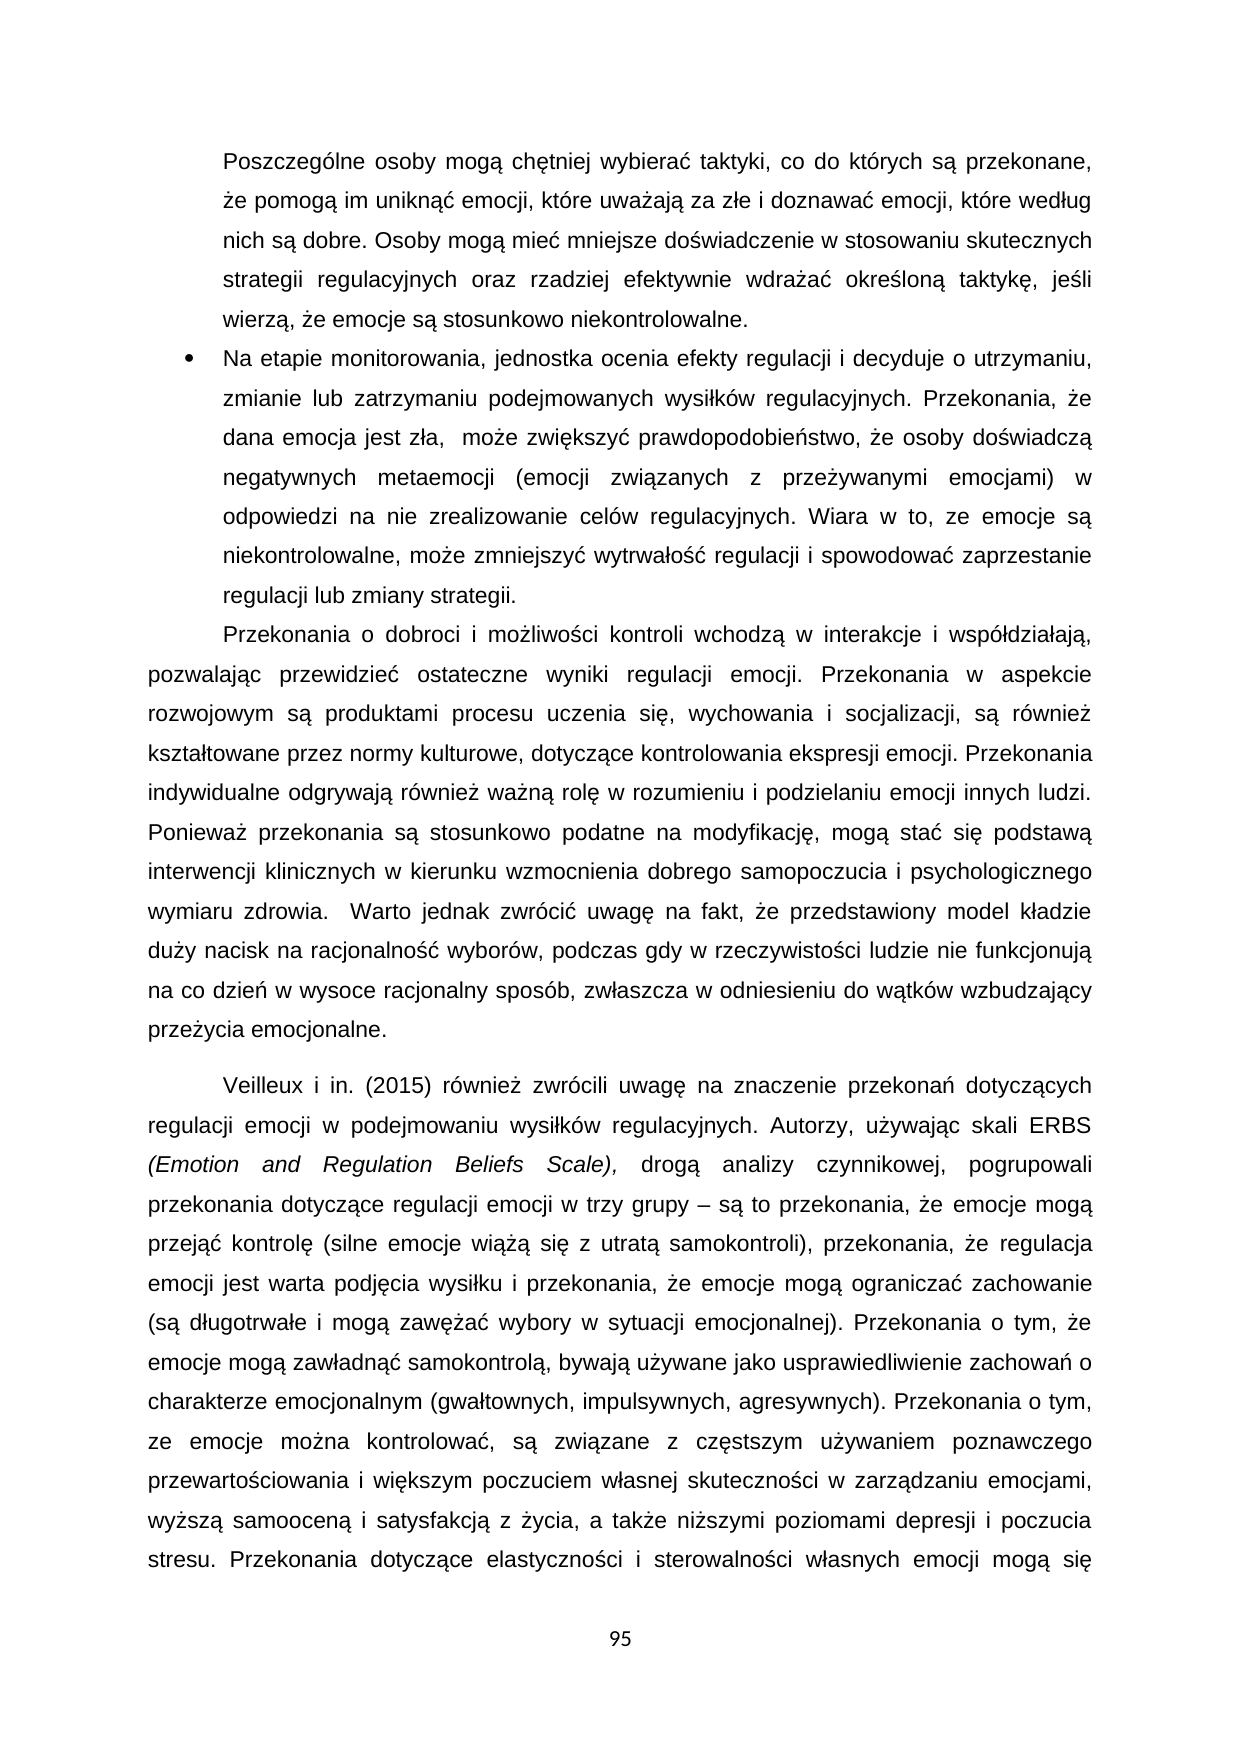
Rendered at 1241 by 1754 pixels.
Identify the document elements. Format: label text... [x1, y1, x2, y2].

text Przekonania o dobroci i możliwości kontroli wchodzą w interakcje i współdziałają, pozwalając przewidzieć ostateczne wyniki regulacji emocji. Przekonania w aspekcie rozwojowym są produktami procesu uczenia się, wychowania i socjalizacji, są również kształtowane przez normy kulturowe, dotyczące kontrolowania ekspresji emocji. Przekonania indywidualne odgrywają również ważną rolę w rozumieniu i podzielaniu emocji innych ludzi. Ponieważ przekonania są stosunkowo podatne na modyfikację, mogą stać się podstawą interwencji klinicznych w kierunku wzmocnienia dobrego samopoczucia i psychologicznego wymiaru zdrowia. Warto jednak zwrócić uwagę na fakt, że przedstawiony model kładzie duży nacisk na racjonalność wyborów, podczas gdy w rzeczywistości ludzie nie funkcjonują na co dzień w wysoce racjonalny sposób, zwłaszcza w odniesieniu do wątków wzbudzający przeżycia emocjonalne. [148, 621, 1093, 1042]
text Veilleux i in. (2015) również zwrócili uwagę na znaczenie przekonań dotyczących regulacji emocji w podejmowaniu wysiłków regulacyjnych. Autorzy, używając skali ERBS (Emotion and Regulation Beliefs Scale), drogą analizy czynnikowej, pogrupowali przekonania dotyczące regulacji emocji w trzy grupy – są to przekonania, że ​​emocje mogą przejąć kontrolę (silne emocje wiążą się z utratą samokontroli), przekonania, że ​​regulacja emocji jest warta podjęcia wysiłku i przekonania, że ​​emocje mogą ograniczać zachowanie (są długotrwałe i mogą zawężać wybory w sytuacji emocjonalnej). Przekonania o tym, że emocje mogą zawładnąć samokontrolą, bywają używane jako usprawiedliwienie zachowań o charakterze emocjonalnym (gwałtownych, impulsywnych, agresywnych). Przekonania o tym, ze emocje można kontrolować, są związane z częstszym używaniem poznawczego przewartościowania i większym poczuciem własnej skuteczności w zarządzaniu emocjami, wyższą samooceną i satysfakcją z życia, a także niższymi poziomami depresji i poczucia stresu. Przekonania dotyczące elastyczności i sterowalności własnych emocji mogą się [148, 1072, 1093, 1572]
list Poszczególne osoby mogą chętniej wybierać taktyki, co do których są przekonane, że pomogą im uniknąć emocji, które uważają za złe i doznawać emocji, które według nich są dobre. Osoby mogą mieć mniejsze doświadczenie w stosowaniu skutecznych strategii regulacyjnych oraz rzadziej efektywnie wdrażać określoną taktykę, jeśli wierzą, że emocje są stosunkowo niekontrolowalne. [185, 148, 1093, 332]
list Na etapie monitorowania, jednostka ocenia efekty regulacji i decyduje o utrzymaniu, zmianie lub zatrzymaniu podejmowanych wysiłków regulacyjnych. Przekonania, że dana emocja jest zła, może zwiększyć prawdopodobieństwo, że osoby doświadczą negatywnych metaemocji (emocji związanych z przeżywanymi emocjami) w odpowiedzi na nie zrealizowanie celów regulacyjnych. Wiara w to, ze emocje są niekontrolowalne, może zmniejszyć wytrwałość regulacji i spowodować zaprzestanie regulacji lub zmiany strategii. [185, 345, 1093, 608]
